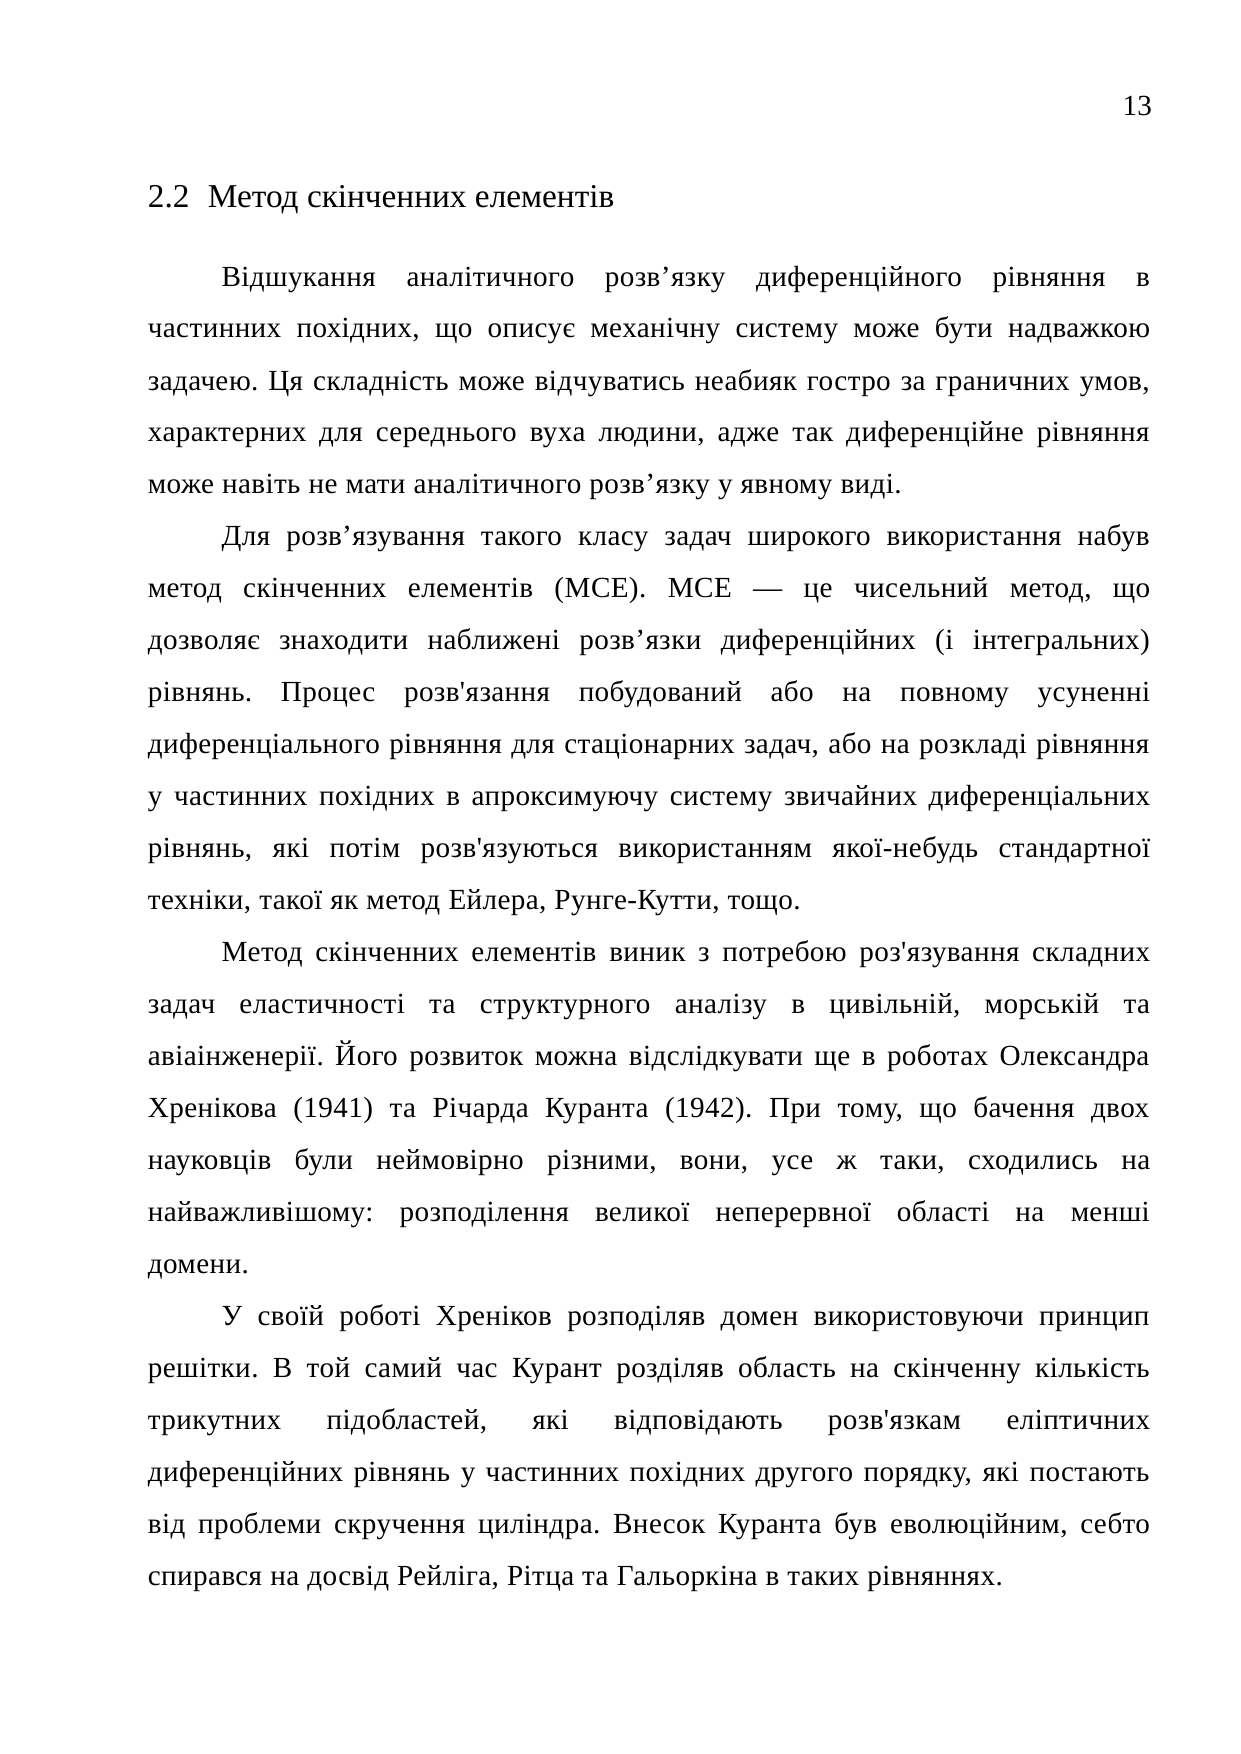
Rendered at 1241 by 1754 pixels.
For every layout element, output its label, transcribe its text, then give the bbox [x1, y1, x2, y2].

text Метод скінченних елементів виник з потребою роз'язування складних задач еластичності та структурного аналізу в цивільній, морській та авіаінженерії. Його розвиток можна відслідкувати ще в роботах Олександра Хренікова (1941) та Річарда Куранта (1942). При тому, що бачення двох науковців були неймовірно різними, вони, усе ж таки, сходились на найважливішому: розподілення великої неперервної області на менші домени. [148, 934, 1152, 1280]
text Для розв’язування такого класу задач широкого використання набув метод скінченних елементів (МСЕ). МСЕ — це чисельний метод, що дозволяє знаходити наближені розв’язки диференційних (і інтегральних) рівнянь. Процес розв'язання побудований або на повному усуненні диференціального рівняння для стаціонарних задач, або на розкладі рівняння у частинних похідних в апроксимуючу систему звичайних диференціальних рівнянь, які потім розв'язуються використанням якої-небудь стандартної техніки, такої як метод Ейлера, Рунге-Кутти, тощо. [148, 518, 1152, 916]
text У своїй роботі Хреніков розподіляв домен використовуючи принцип решітки. В той самий час Курант розділяв область на скінченну кількість трикутних підобластей, які відповідають розв'язкам еліптичних диференційних рівнянь у частинних похідних другого порядку, які постають від проблеми скручення циліндра. Внесок Куранта був еволюційним, себто спирався на досвід Рейліга, Рітца та Гальоркіна в таких рівняннях. [148, 1298, 1152, 1592]
text Відшукання аналітичного розв’язку диференційного рівняння в частинних похідних, що описує механічну систему може бути надважкою задачею. Ця складність може відчуватись неабияк гостро за граничних умов, характерних для середнього вуха людини, адже так диференційне рівняння може навіть не мати аналітичного розв’язку у явному виді. [148, 259, 1152, 500]
subtitle Метод скінченних елементів [148, 176, 1152, 215]
